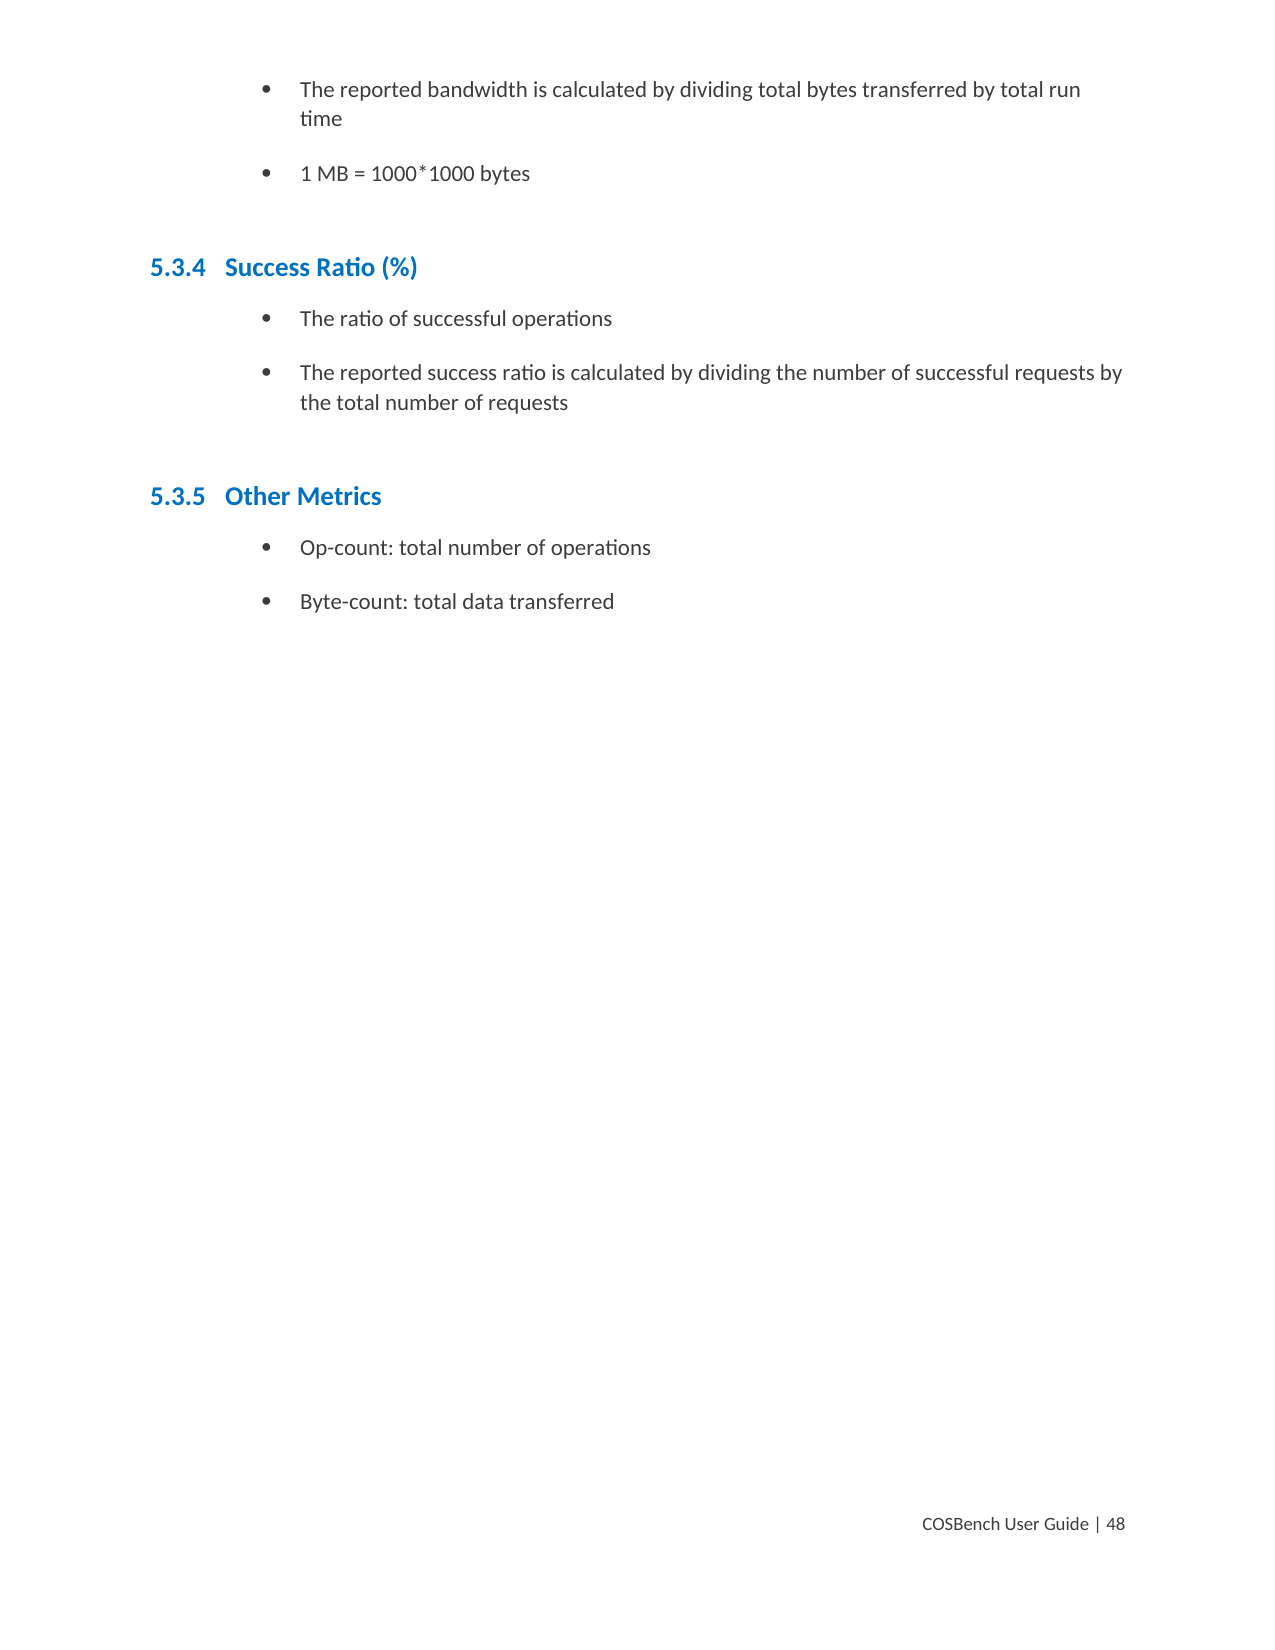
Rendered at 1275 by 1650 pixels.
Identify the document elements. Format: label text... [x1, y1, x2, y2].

subtitle Success Ratio (%) [150, 251, 1125, 284]
list The reported bandwidth is calculated by dividing total bytes transferred by total run time [262, 75, 1125, 132]
list Byte-count: total data transferred [262, 587, 1125, 615]
list The ratio of successful operations [262, 304, 1125, 332]
list 1 MB = 1000*1000 bytes [262, 159, 1125, 187]
list The reported success ratio is calculated by dividing the number of successful requests by the total number of requests [262, 358, 1125, 416]
subtitle Other Metrics [150, 479, 1125, 513]
list Op-count: total number of operations [262, 533, 1125, 561]
